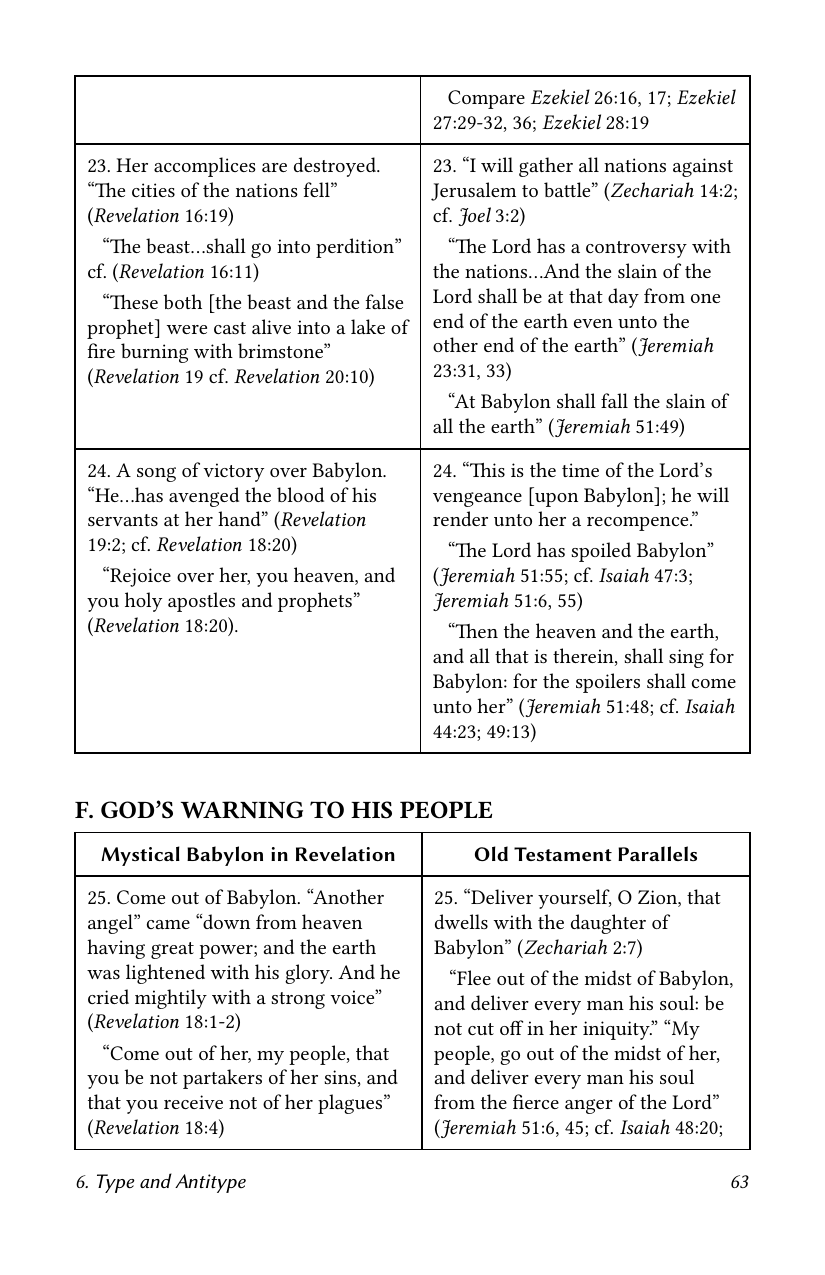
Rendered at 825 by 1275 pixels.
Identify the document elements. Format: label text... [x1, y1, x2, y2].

table_cell 25. “Deliver yourself, O Zion, that dwells with the daughter of Babylon” (Zechariah 2:7) “Flee out of the midst of Babylon, and deliver every man his soul: be not cut off in her iniquity.” “My people, go out of the midst of her, and deliver every man his soul from the fierce anger of the Lord” (Jeremiah 51:6, 45; cf. Isaiah 48:20; [423, 877, 749, 1149]
table_cell 23. “I will gather all nations against Jerusalem to battle” (Zechariah 14:2; cf. Joel 3:2) “The Lord has a controversy with the nations...And the slain of the Lord shall be at that day from one end of the earth even unto the other end of the earth” (Jeremiah 23:31, 33) “At Babylon shall fall the slain of all the earth” (Jeremiah 51:49) [421, 145, 749, 448]
table_cell 23. Her accomplices are destroyed. “The cities of the nations fell” (Revelation 16:19) “The beast...shall go into perdition” cf. (Revelation 16:11) “These both [the beast and the false prophet] were cast alive into a lake of fire burning with brimstone” (Revelation 19 cf. Revelation 20:10) [76, 145, 420, 448]
table_header Mystical Babylon in Revelation [76, 833, 421, 875]
table_cell 24. A song of victory over Babylon. “He...has avenged the blood of his servants at her hand” (Revelation 19:2; cf. Revelation 18:20) “Rejoice over her, you heaven, and you holy apostles and prophets” (Revelation 18:20). [76, 450, 420, 752]
table_cell [76, 77, 420, 143]
table_header Old Testament Parallels [423, 833, 749, 875]
text F. GOD’S WARNING TO HIS PEOPLE [75, 796, 750, 824]
table_cell Compare Ezekiel 26:16, 17; Ezekiel 27:29-32, 36; Ezekiel 28:19 [421, 77, 749, 143]
table_cell 25. Come out of Babylon. “Another angel” came “down from heaven having great power; and the earth was lightened with his glory. And he cried mightily with a strong voice” (Revelation 18:1-2) “Come out of her, my people, that you be not partakers of her sins, and that you receive not of her plagues” (Revelation 18:4) [76, 877, 421, 1149]
table_cell 24. “This is the time of the Lord’s vengeance [upon Babylon]; he will render unto her a recompence.” “The Lord has spoiled Babylon” (Jeremiah 51:55; cf. Isaiah 47:3; Jeremiah 51:6, 55) “Then the heaven and the earth, and all that is therein, shall sing for Babylon: for the spoilers shall come unto her” (Jeremiah 51:48; cf. Isaiah 44:23; 49:13) [421, 450, 749, 752]
